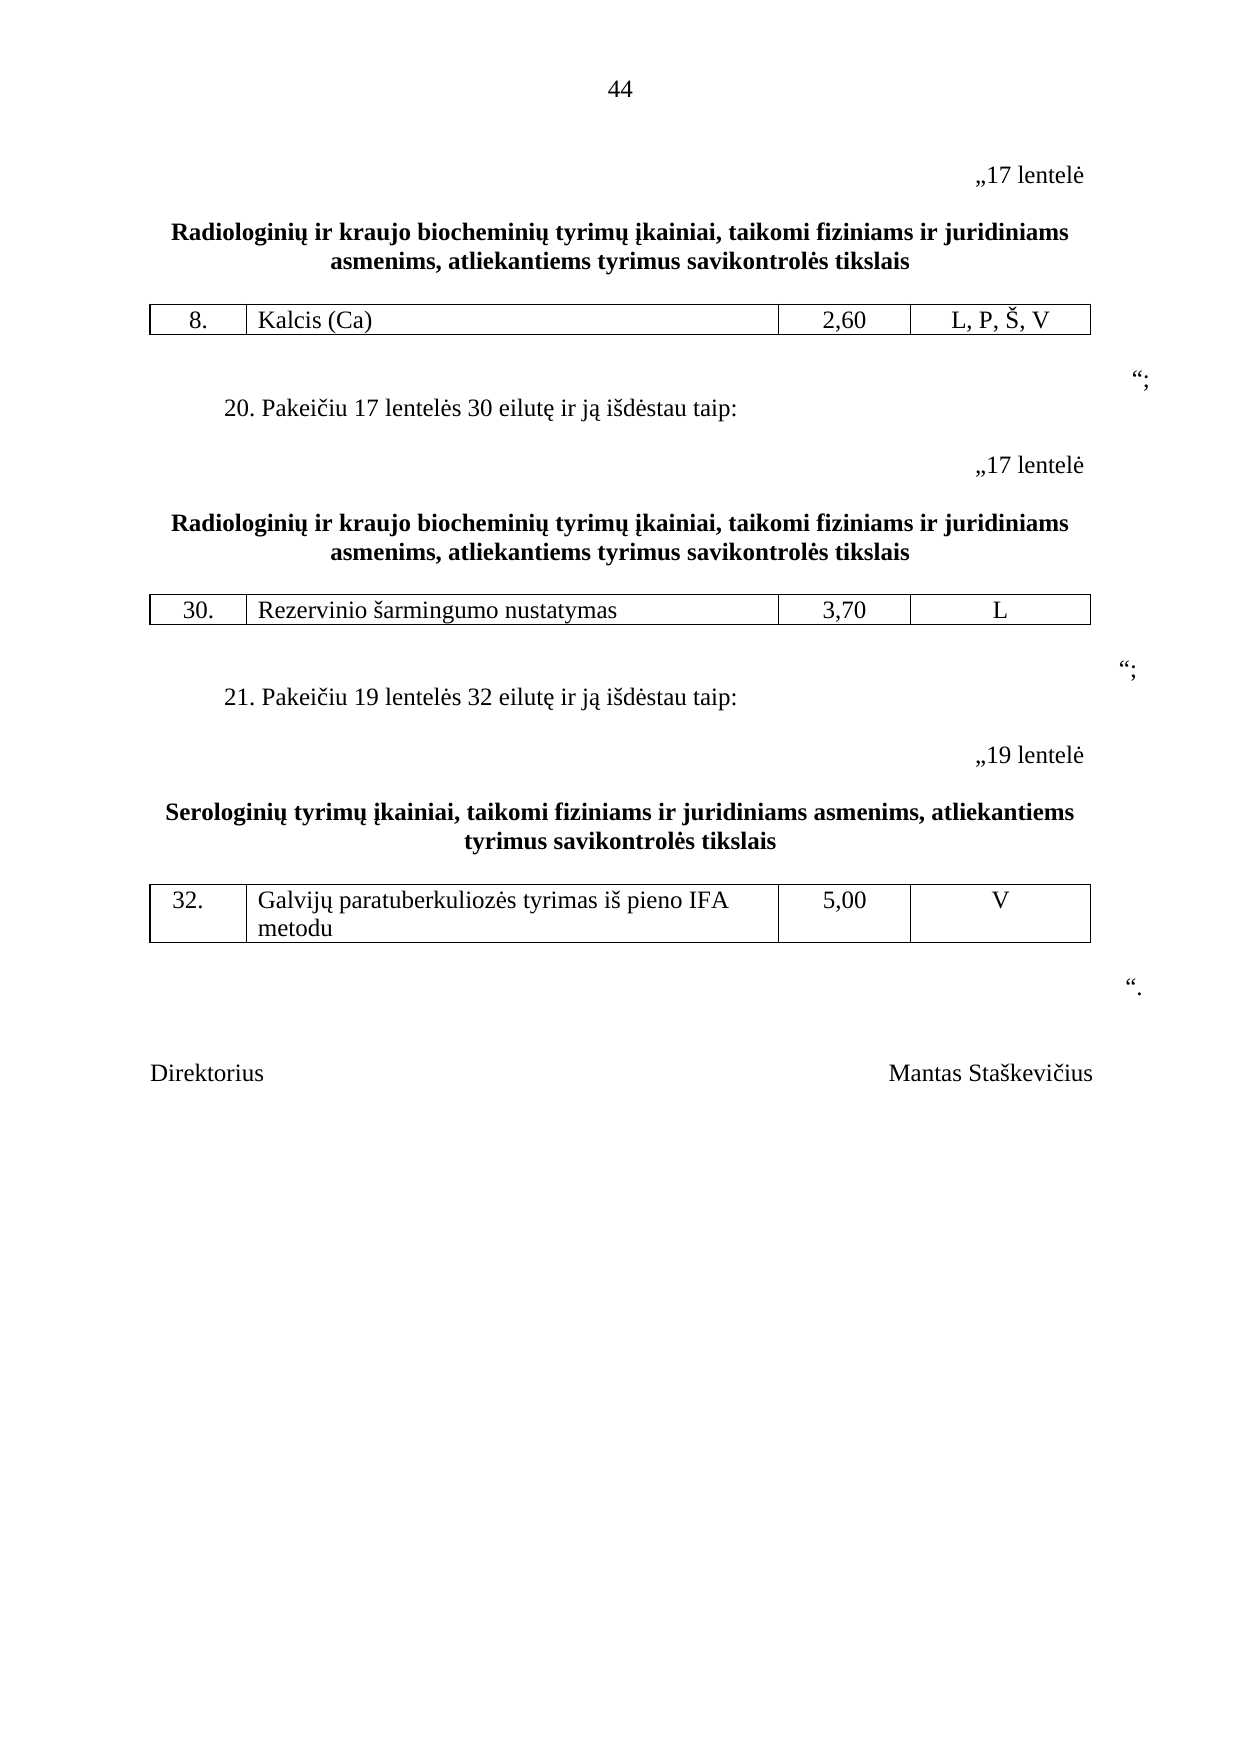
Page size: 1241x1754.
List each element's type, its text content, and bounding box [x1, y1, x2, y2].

text Radiologinių ir kraujo biocheminių tyrimų įkainiai, taikomi fiziniams ir juridiniams asmenims, atliekantiems tyrimus savikontrolės tikslais [150, 217, 1090, 275]
table_header 8. [151, 305, 246, 334]
text 20. Pakeičiu 17 lentelės 30 eilutę ir ją išdėstau taip: [224, 393, 1090, 422]
text Direktorius Mantas Staškevičius [150, 1058, 1169, 1087]
table_header 3,70 [779, 595, 910, 624]
table_header L, P, Š, V [911, 305, 1090, 334]
text „17 lentelė [975, 160, 1090, 189]
table_header Galvijų paratuberkuliozės tyrimas iš pieno IFA metodu [247, 885, 778, 942]
table_header 2,60 [779, 305, 910, 334]
table_header 30. [151, 595, 246, 624]
table_header V [911, 885, 1090, 942]
table_header Rezervinio šarmingumo nustatymas [247, 595, 778, 624]
text “; [150, 364, 1169, 393]
text “. [150, 972, 1169, 1001]
table_header 5,00 [779, 885, 910, 942]
text „17 lentelė [975, 450, 1090, 479]
text „19 lentelė [975, 740, 1090, 769]
table_header L [911, 595, 1090, 624]
text Serologinių tyrimų įkainiai, taikomi fiziniams ir juridiniams asmenims, atliekantiems tyrimus savikontrolės tikslais [150, 797, 1090, 855]
table_header Kalcis (Ca) [247, 305, 778, 334]
text Radiologinių ir kraujo biocheminių tyrimų įkainiai, taikomi fiziniams ir juridiniams asmenims, atliekantiems tyrimus savikontrolės tikslais [150, 508, 1090, 565]
text “; [150, 654, 1169, 682]
table_header 32. [151, 885, 246, 942]
text 21. Pakeičiu 19 lentelės 32 eilutę ir ją išdėstau taip: [224, 682, 1090, 711]
